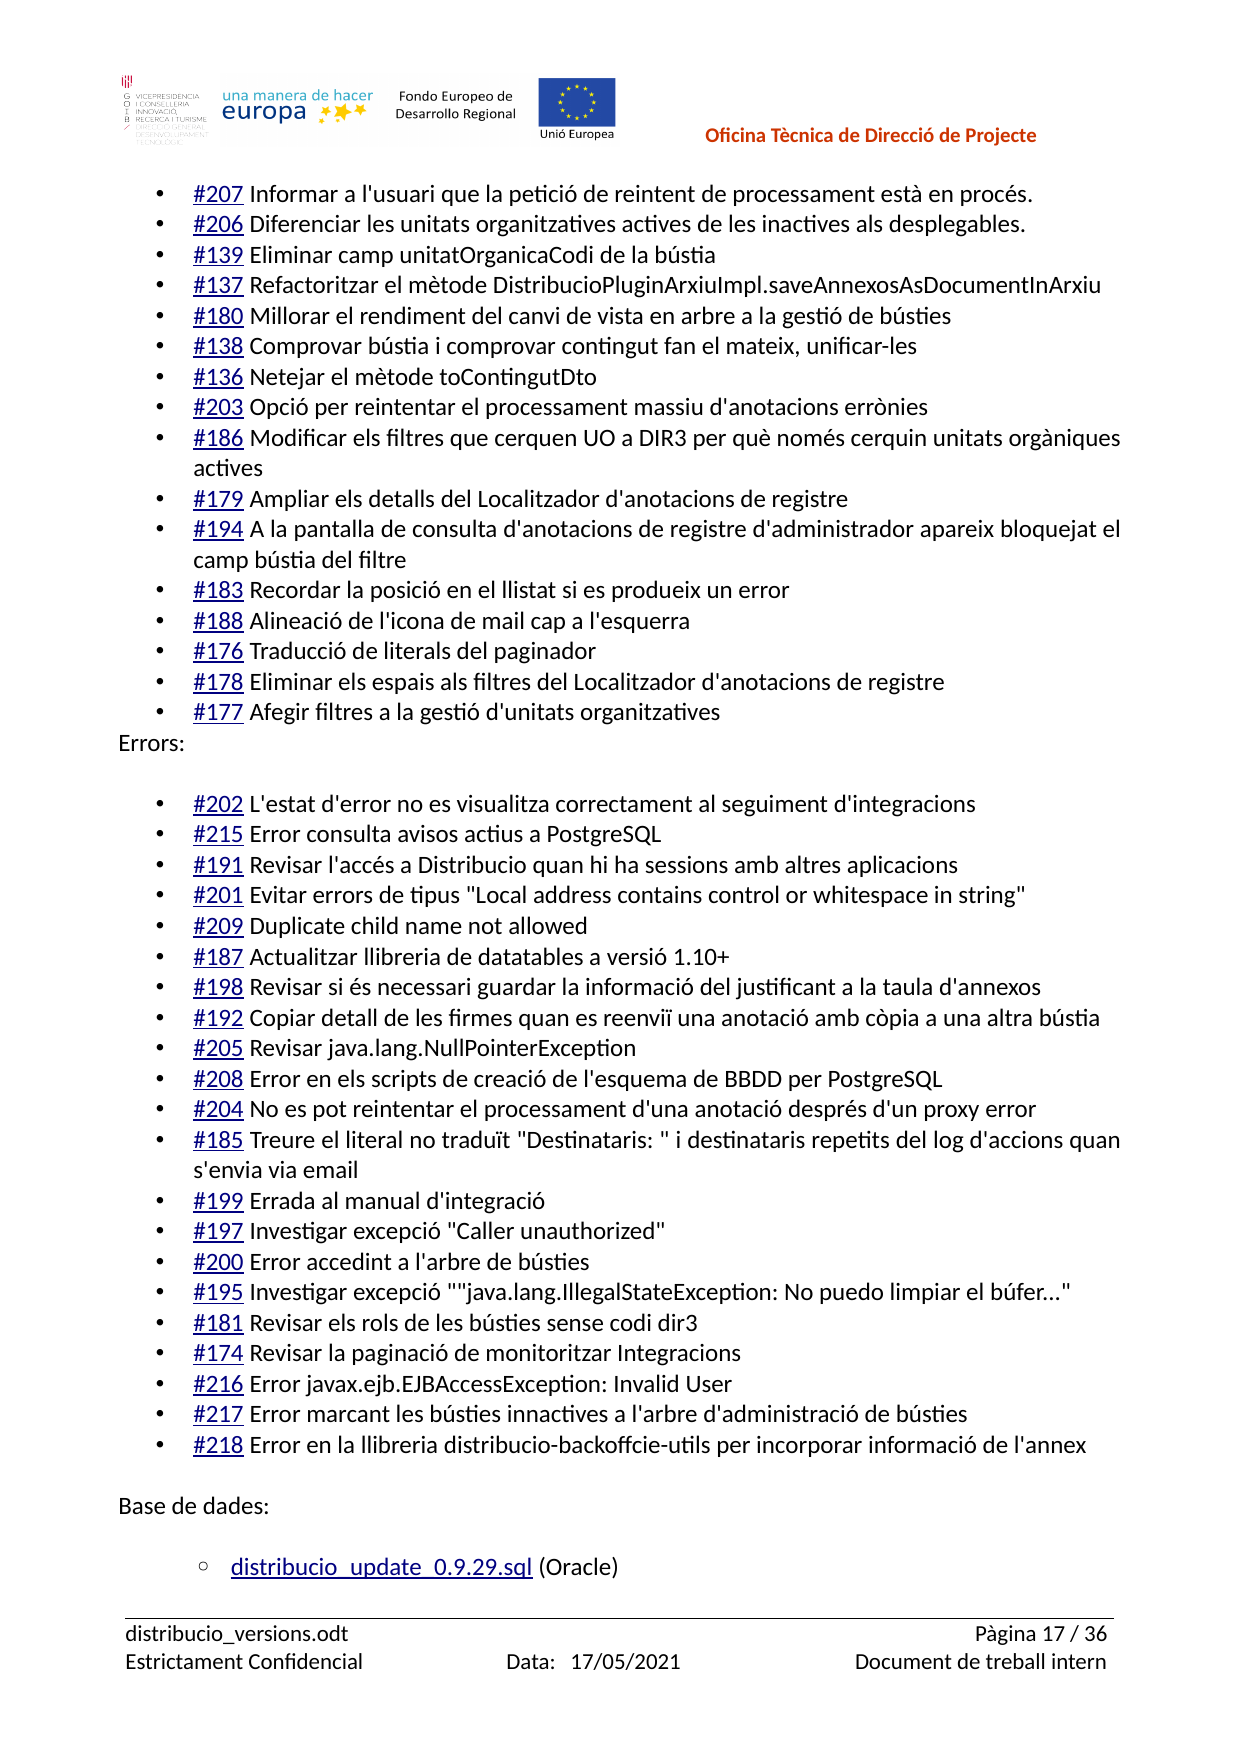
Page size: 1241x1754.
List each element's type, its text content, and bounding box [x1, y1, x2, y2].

list #194 A la pantalla de consulta d'anotacions de registre d'administrador apareix bloquejat el camp bústia del filtre [156, 513, 1122, 574]
list #137 Refactoritzar el mètode DistribucioPluginArxiuImpl.saveAnnexosAsDocumentInArxiu [156, 269, 1122, 300]
list #191 Revisar l'accés a Distribucio quan hi ha sessions amb altres aplicacions [156, 849, 1122, 880]
list #176 Traducció de literals del paginador [156, 636, 1122, 666]
list #218 Error en la llibreria distribucio-backoffcie-utils per incorporar informació de l'annex [156, 1429, 1122, 1459]
list #187 Actualitzar llibreria de datatables a versió 1.10+ [156, 941, 1122, 971]
list #177 Afegir filtres a la gestió d'unitats organitzatives [156, 697, 1122, 727]
list #192 Copiar detall de les firmes quan es reenviï una anotació amb còpia a una altra bústia [156, 1002, 1122, 1032]
list #180 Millorar el rendiment del canvi de vista en arbre a la gestió de bústies [156, 300, 1122, 330]
list #139 Eliminar camp unitatOrganicaCodi de la bústia [156, 239, 1122, 269]
picture [118, 73, 213, 147]
list #200 Error accedint a l'arbre de bústies [156, 1246, 1122, 1276]
list #199 Errada al manual d'integració [156, 1185, 1122, 1215]
list #203 Opció per reintentar el processament massiu d'anotacions errònies [156, 391, 1122, 422]
list #204 No es pot reintentar el processament d'una anotació després d'un proxy error [156, 1093, 1122, 1124]
list #201 Evitar errors de tipus "Local address contains control or whitespace in string" [156, 880, 1122, 910]
list #186 Modificar els filtres que cerquen UO a DIR3 per què només cerquin unitats orgàniques actives [156, 422, 1122, 483]
list #197 Investigar excepció "Caller unauthorized" [156, 1215, 1122, 1246]
list #209 Duplicate child name not allowed [156, 910, 1122, 941]
list #188 Alineació de l'icona de mail cap a l'esquerra [156, 605, 1122, 636]
list #217 Error marcant les bústies innactives a l'arbre d'administració de bústies [156, 1398, 1122, 1429]
list #208 Error en els scripts de creació de l'esquema de BBDD per PostgreSQL [156, 1063, 1122, 1093]
list #202 L'estat d'error no es visualitza correctament al seguiment d'integracions [156, 788, 1122, 819]
text Errors: [118, 727, 1122, 758]
list #179 Ampliar els detalls del Localitzador d'anotacions de registre [156, 483, 1122, 513]
list #136 Netejar el mètode toContingutDto [156, 361, 1122, 391]
list distribucio_update_0.9.29.sql (Oracle) [193, 1551, 1122, 1582]
list #181 Revisar els rols de les bústies sense codi dir3 [156, 1307, 1122, 1337]
picture [219, 73, 621, 147]
list #138 Comprovar bústia i comprovar contingut fan el mateix, unificar-les [156, 330, 1122, 361]
list #215 Error consulta avisos actius a PostgreSQL [156, 819, 1122, 849]
list #205 Revisar java.lang.NullPointerException [156, 1032, 1122, 1063]
list #216 Error javax.ejb.EJBAccessException: Invalid User [156, 1368, 1122, 1398]
list #206 Diferenciar les unitats organitzatives actives de les inactives als desplegables. [156, 208, 1122, 239]
list #198 Revisar si és necessari guardar la informació del justificant a la taula d'annexos [156, 971, 1122, 1002]
list #195 Investigar excepció ""java.lang.IllegalStateException: No puedo limpiar el búfer..." [156, 1276, 1122, 1307]
list #178 Eliminar els espais als filtres del Localitzador d'anotacions de registre [156, 666, 1122, 697]
list #174 Revisar la paginació de monitoritzar Integracions [156, 1337, 1122, 1368]
list #185 Treure el literal no traduït "Destinataris: " i destinataris repetits del log d'accions quan s'envia via email [156, 1124, 1122, 1185]
list #207 Informar a l'usuari que la petició de reintent de processament està en procés. [156, 178, 1122, 208]
list #183 Recordar la posició en el llistat si es produeix un error [156, 574, 1122, 605]
text Base de dades: [118, 1490, 1122, 1521]
